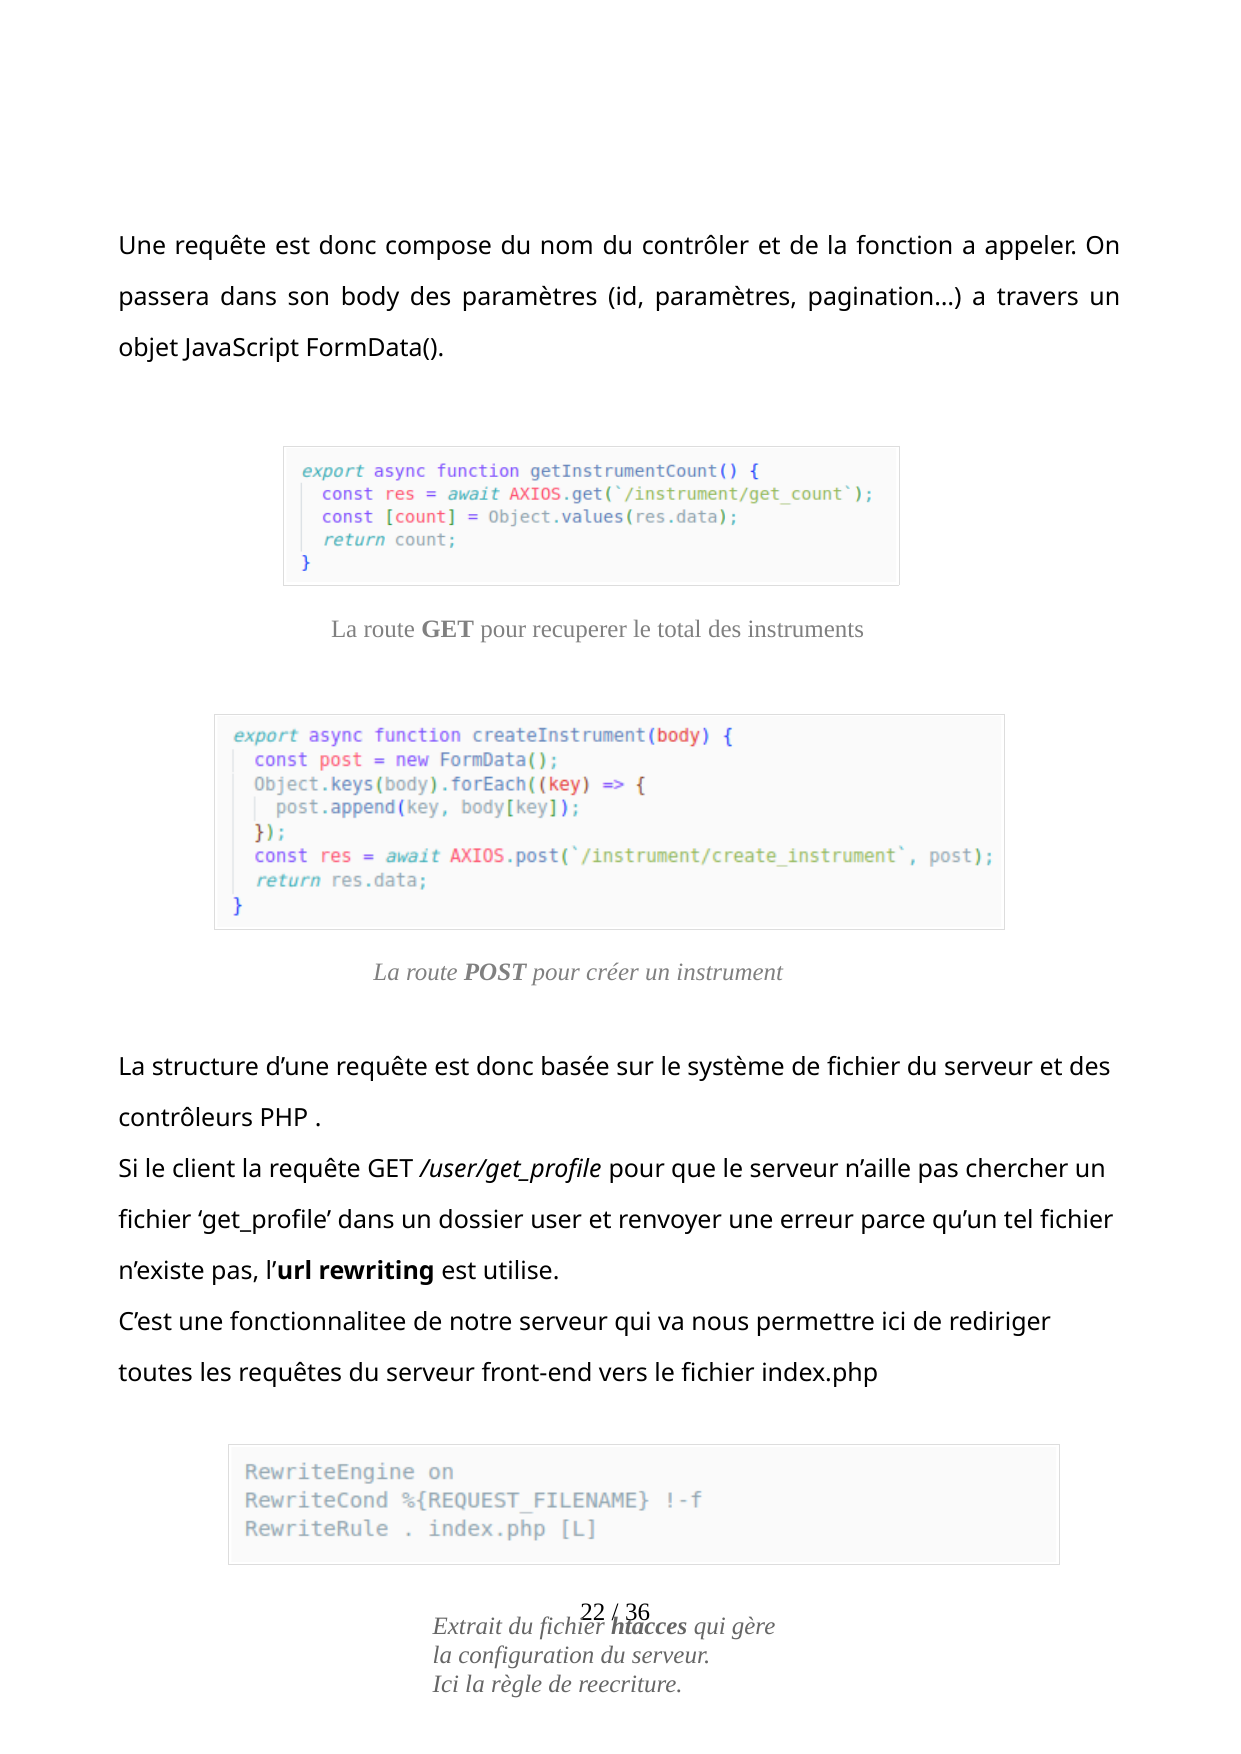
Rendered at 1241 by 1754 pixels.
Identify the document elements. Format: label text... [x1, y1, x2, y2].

text C’est une fonctionnalitee de notre serveur qui va nous permettre ici de rediriger toutes les requêtes du serveur front-end vers le fichier index.php [118, 1303, 1122, 1389]
picture [217, 716, 1002, 927]
text La structure d’une requête est donc basée sur le système de fichier du serveur et des contrôleurs PHP . [118, 1048, 1122, 1133]
picture [286, 448, 897, 582]
picture [231, 1447, 1057, 1562]
text Une requête est donc compose du nom du contrôler et de la fonction a appeler. On passera dans son body des paramètres (id, paramètres, pagination…) a travers un objet JavaScript FormData(). [118, 228, 1122, 364]
text Si le client la requête GET /user/get_profile pour que le serveur n’aille pas chercher un fichier ‘get_profile’ dans un dossier user et renvoyer une erreur parce qu’un tel fichier n’existe pas, l’url rewriting est utilise. [118, 1150, 1122, 1287]
